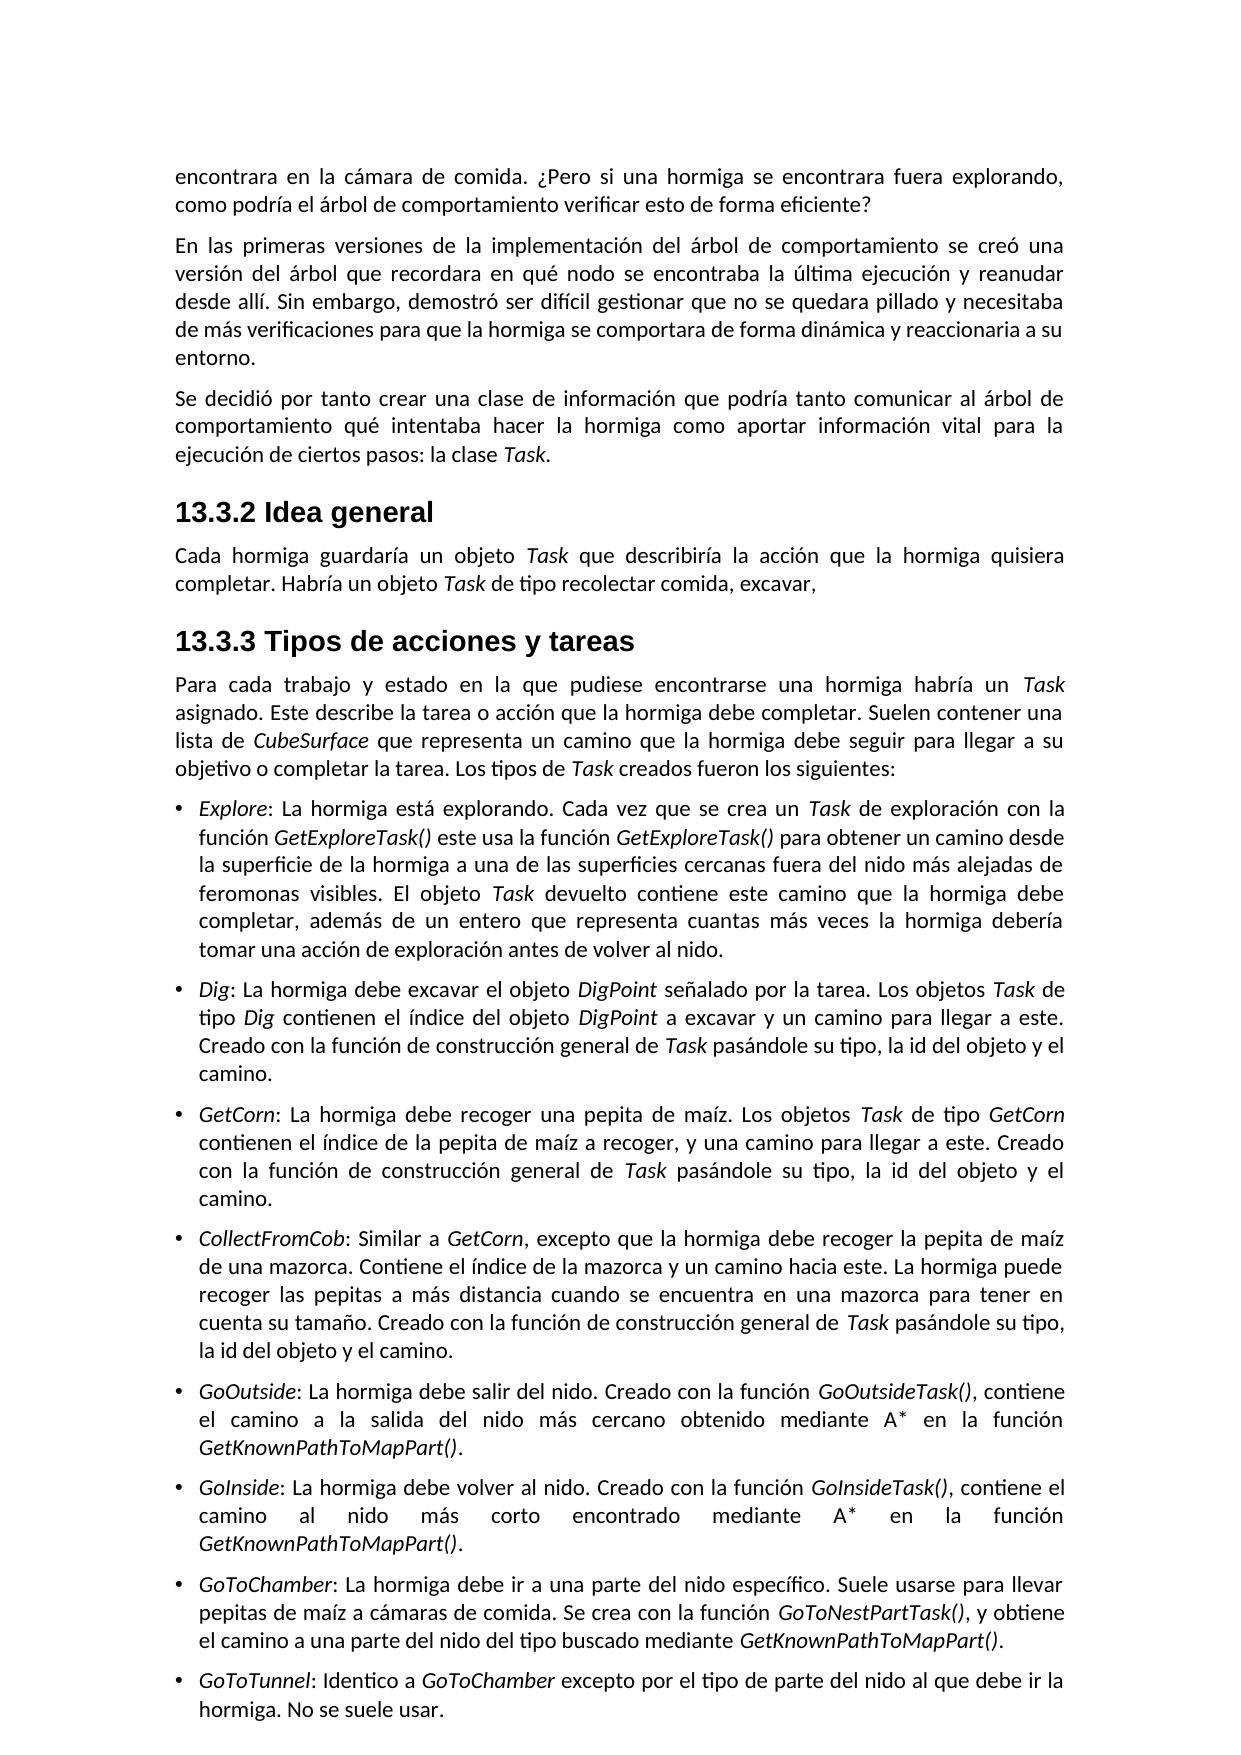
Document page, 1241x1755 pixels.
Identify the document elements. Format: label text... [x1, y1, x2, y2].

list Explore: La hormiga está explorando. Cada vez que se crea un Task de exploración con la función GetExploreTask() este usa la función GetExploreTask() para obtener un camino desde la superficie de la hormiga a una de las superficies cercanas fuera del nido más alejadas de feromonas visibles. El objeto Task devuelto contiene este camino que la hormiga debe completar, además de un entero que representa cuantas más veces la hormiga debería tomar una acción de exploración antes de volver al nido. [175, 794, 1065, 963]
text Se decidió por tanto crear una clase de información que podría tanto comunicar al árbol de comportamiento qué intentaba hacer la hormiga como aportar información vital para la ejecución de ciertos pasos: la clase Task. [175, 384, 1065, 468]
text Cada hormiga guardaría un objeto Task que describiría la acción que la hormiga quisiera completar. Habría un objeto Task de tipo recolectar comida, excavar, [175, 541, 1065, 597]
subtitle Idea general [175, 495, 1065, 528]
list GoToTunnel: Identico a GoToChamber excepto por el tipo de parte del nido al que debe ir la hormiga. No se suele usar. [175, 1667, 1065, 1723]
text encontrara en la cámara de comida. ¿Pero si una hormiga se encontrara fuera explorando, como podría el árbol de comportamiento verificar esto de forma eficiente? [175, 162, 1065, 218]
list GoInside: La hormiga debe volver al nido. Creado con la función GoInsideTask(), contiene el camino al nido más corto encontrado mediante A* en la función GetKnownPathToMapPart(). [175, 1473, 1065, 1558]
subtitle Tipos de acciones y tareas [175, 624, 1065, 657]
text Para cada trabajo y estado en la que pudiese encontrarse una hormiga habría un Task asignado. Este describe la tarea o acción que la hormiga debe completar. Suelen contener una lista de CubeSurface que representa un camino que la hormiga debe seguir para llegar a su objetivo o completar la tarea. Los tipos de Task creados fueron los siguientes: [175, 670, 1065, 782]
list GoToChamber: La hormiga debe ir a una parte del nido específico. Suele usarse para llevar pepitas de maíz a cámaras de comida. Se crea con la función GoToNestPartTask(), y obtiene el camino a una parte del nido del tipo buscado mediante GetKnownPathToMapPart(). [175, 1570, 1065, 1654]
list CollectFromCob: Similar a GetCorn, excepto que la hormiga debe recoger la pepita de maíz de una mazorca. Contiene el índice de la mazorca y un camino hacia este. La hormiga puede recoger las pepitas a más distancia cuando se encuentra en una mazorca para tener en cuenta su tamaño. Creado con la función de construcción general de Task pasándole su tipo, la id del objeto y el camino. [175, 1224, 1065, 1364]
list GoOutside: La hormiga debe salir del nido. Creado con la función GoOutsideTask(), contiene el camino a la salida del nido más cercano obtenido mediante A* en la función GetKnownPathToMapPart(). [175, 1377, 1065, 1461]
list Dig: La hormiga debe excavar el objeto DigPoint señalado por la tarea. Los objetos Task de tipo Dig contienen el índice del objeto DigPoint a excavar y un camino para llegar a este. Creado con la función de construcción general de Task pasándole su tipo, la id del objeto y el camino. [175, 975, 1065, 1087]
list GetCorn: La hormiga debe recoger una pepita de maíz. Los objetos Task de tipo GetCorn contienen el índice de la pepita de maíz a recoger, y una camino para llegar a este. Creado con la función de construcción general de Task pasándole su tipo, la id del objeto y el camino. [175, 1100, 1065, 1212]
text En las primeras versiones de la implementación del árbol de comportamiento se creó una versión del árbol que recordara en qué nodo se encontraba la última ejecución y reanudar desde allí. Sin embargo, demostró ser difícil gestionar que no se quedara pillado y necesitaba de más verificaciones para que la hormiga se comportara de forma dinámica y reaccionaria a su entorno. [175, 231, 1065, 371]
